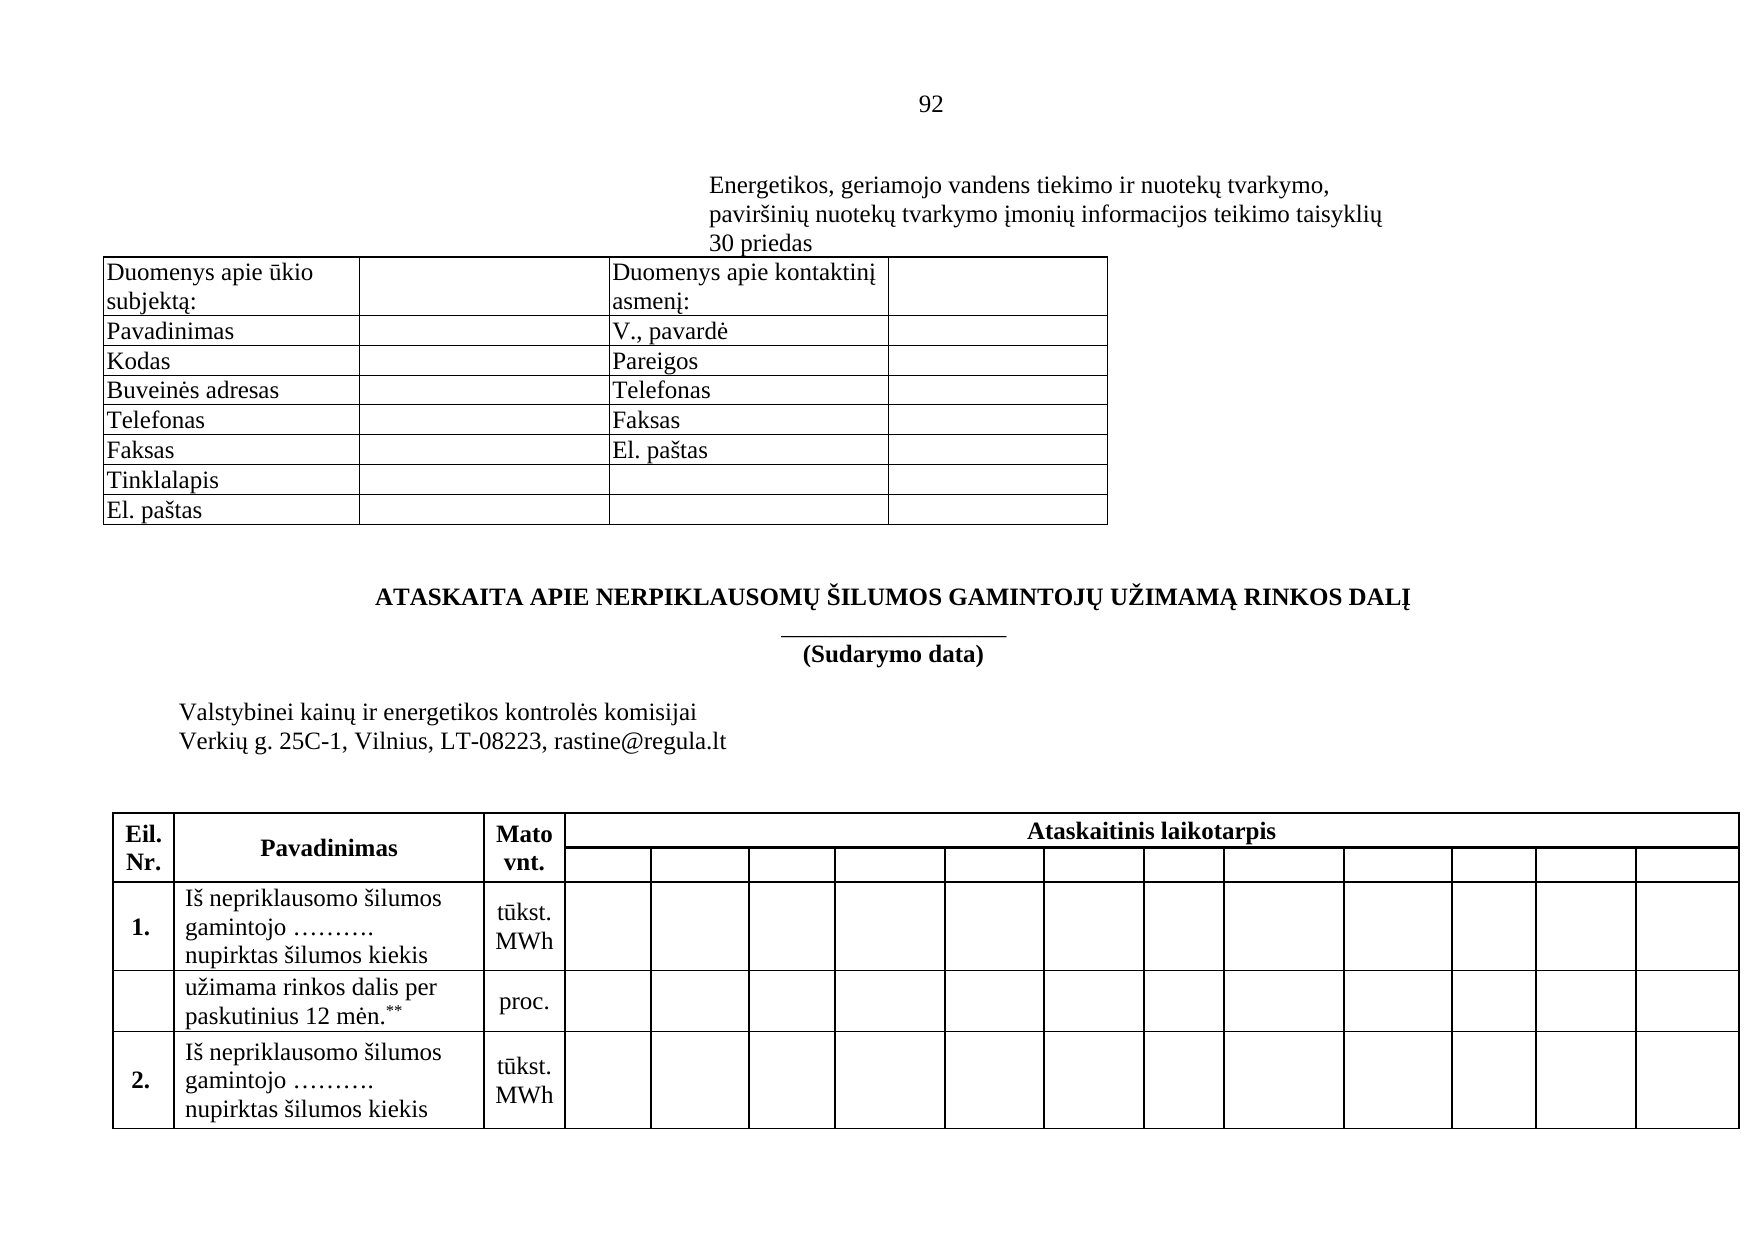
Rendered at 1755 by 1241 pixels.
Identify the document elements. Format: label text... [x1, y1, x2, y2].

table_cell [360, 465, 609, 494]
table_cell [1537, 1032, 1635, 1128]
table_header Pavadinimas [175, 814, 483, 881]
table_cell [1453, 971, 1535, 1031]
table_cell [750, 1032, 834, 1128]
table_cell tūkst. MWh [485, 883, 564, 970]
table_cell [1225, 849, 1343, 881]
table_cell [566, 971, 650, 1031]
table_cell [1145, 1032, 1223, 1128]
table_cell [889, 465, 1107, 494]
table_header Eil. Nr. [114, 814, 173, 881]
table_cell [566, 1032, 650, 1128]
table_cell [1145, 849, 1223, 881]
table_cell Tinklalapis [104, 465, 359, 494]
table_cell Kodas [104, 346, 359, 374]
table_cell [114, 971, 173, 1031]
table_cell [889, 376, 1107, 404]
table_cell [610, 495, 888, 523]
table_header Duomenys apie ūkio subjektą: [104, 258, 359, 315]
table_cell tūkst. MWh [485, 1032, 564, 1128]
table_cell [889, 435, 1107, 464]
table_cell [889, 346, 1107, 374]
table_header Mato vnt. [485, 814, 564, 881]
table_cell [836, 883, 944, 970]
table_header [889, 258, 1107, 315]
table_cell [1045, 971, 1143, 1031]
text Energetikos, geriamojo vandens tiekimo ir nuotekų tvarkymo, [635, 170, 1683, 199]
table_cell [652, 1032, 748, 1128]
table_cell V., pavardė [610, 316, 888, 345]
text (Sudarymo data) [103, 639, 1683, 668]
table_cell Pareigos [610, 346, 888, 374]
table_cell [652, 883, 748, 970]
table_cell [1537, 849, 1635, 881]
table_cell [1045, 883, 1143, 970]
table_cell [750, 883, 834, 970]
table_cell [360, 376, 609, 404]
table_cell [1345, 971, 1451, 1031]
table_cell El. paštas [104, 495, 359, 523]
table_cell [566, 883, 650, 970]
table_cell [360, 316, 609, 345]
table_cell [1345, 883, 1451, 970]
table_cell [1225, 1032, 1343, 1128]
text Valstybinei kainų ir energetikos kontrolės komisijai [103, 697, 1683, 726]
table_cell Faksas [610, 405, 888, 434]
table_header Duomenys apie kontaktinį asmenį: [610, 258, 888, 315]
table_cell Telefonas [104, 405, 359, 434]
table_cell [1453, 1032, 1535, 1128]
table_cell [360, 495, 609, 523]
table_cell [889, 495, 1107, 523]
table_cell Telefonas [610, 376, 888, 404]
table_cell 1. [114, 883, 173, 970]
text 30 priedas [635, 228, 1683, 256]
table_cell [1453, 883, 1535, 970]
table_cell [360, 405, 609, 434]
table_cell [1225, 971, 1343, 1031]
text Verkių g. 25C-1, Vilnius, LT-08223, rastine@regula.lt [103, 726, 1683, 754]
table_cell [946, 971, 1043, 1031]
text __________________ [103, 611, 1683, 639]
table_cell [1345, 849, 1451, 881]
table_cell užimama rinkos dalis per paskutinius 12 mėn.** [175, 971, 483, 1031]
table_cell [836, 971, 944, 1031]
table_cell [889, 405, 1107, 434]
table_cell proc. [485, 971, 564, 1031]
table_cell Iš nepriklausomo šilumos gamintojo ………. nupirktas šilumos kiekis [175, 1032, 483, 1128]
table_header Ataskaitinis laikotarpis [566, 814, 1738, 846]
table_cell [360, 435, 609, 464]
table_cell [1637, 849, 1738, 881]
table_cell [1637, 883, 1738, 970]
table_cell [1637, 1032, 1738, 1128]
table_cell [1145, 883, 1223, 970]
table_cell Iš nepriklausomo šilumos gamintojo ………. nupirktas šilumos kiekis [175, 883, 483, 970]
table_cell [566, 849, 650, 881]
table_cell [652, 849, 748, 881]
table_cell [836, 1032, 944, 1128]
table_cell [750, 971, 834, 1031]
table_cell El. paštas [610, 435, 888, 464]
table_cell [610, 465, 888, 494]
text ATASKAITA APIE NERPIKLAUSOMŲ ŠILUMOS GAMINTOJŲ UŽIMAMĄ RINKOS DALĮ [103, 582, 1683, 611]
table_cell [946, 1032, 1043, 1128]
table_cell Pavadinimas [104, 316, 359, 345]
table_cell [750, 849, 834, 881]
table_cell [946, 849, 1043, 881]
table_cell 2. [114, 1032, 173, 1128]
table_cell [889, 316, 1107, 345]
table_cell [652, 971, 748, 1031]
table_cell [1045, 849, 1143, 881]
text paviršinių nuotekų tvarkymo įmonių informacijos teikimo taisyklių [635, 199, 1683, 228]
table_cell Faksas [104, 435, 359, 464]
table_cell [1045, 1032, 1143, 1128]
table_cell [946, 883, 1043, 970]
table_header [360, 258, 609, 315]
table_cell [836, 849, 944, 881]
table_cell [1345, 1032, 1451, 1128]
table_cell Buveinės adresas [104, 376, 359, 404]
table_cell [1537, 883, 1635, 970]
table_cell [1537, 971, 1635, 1031]
table_cell [1637, 971, 1738, 1031]
table_cell [1453, 849, 1535, 881]
table_cell [360, 346, 609, 374]
table_cell [1145, 971, 1223, 1031]
table_cell [1225, 883, 1343, 970]
